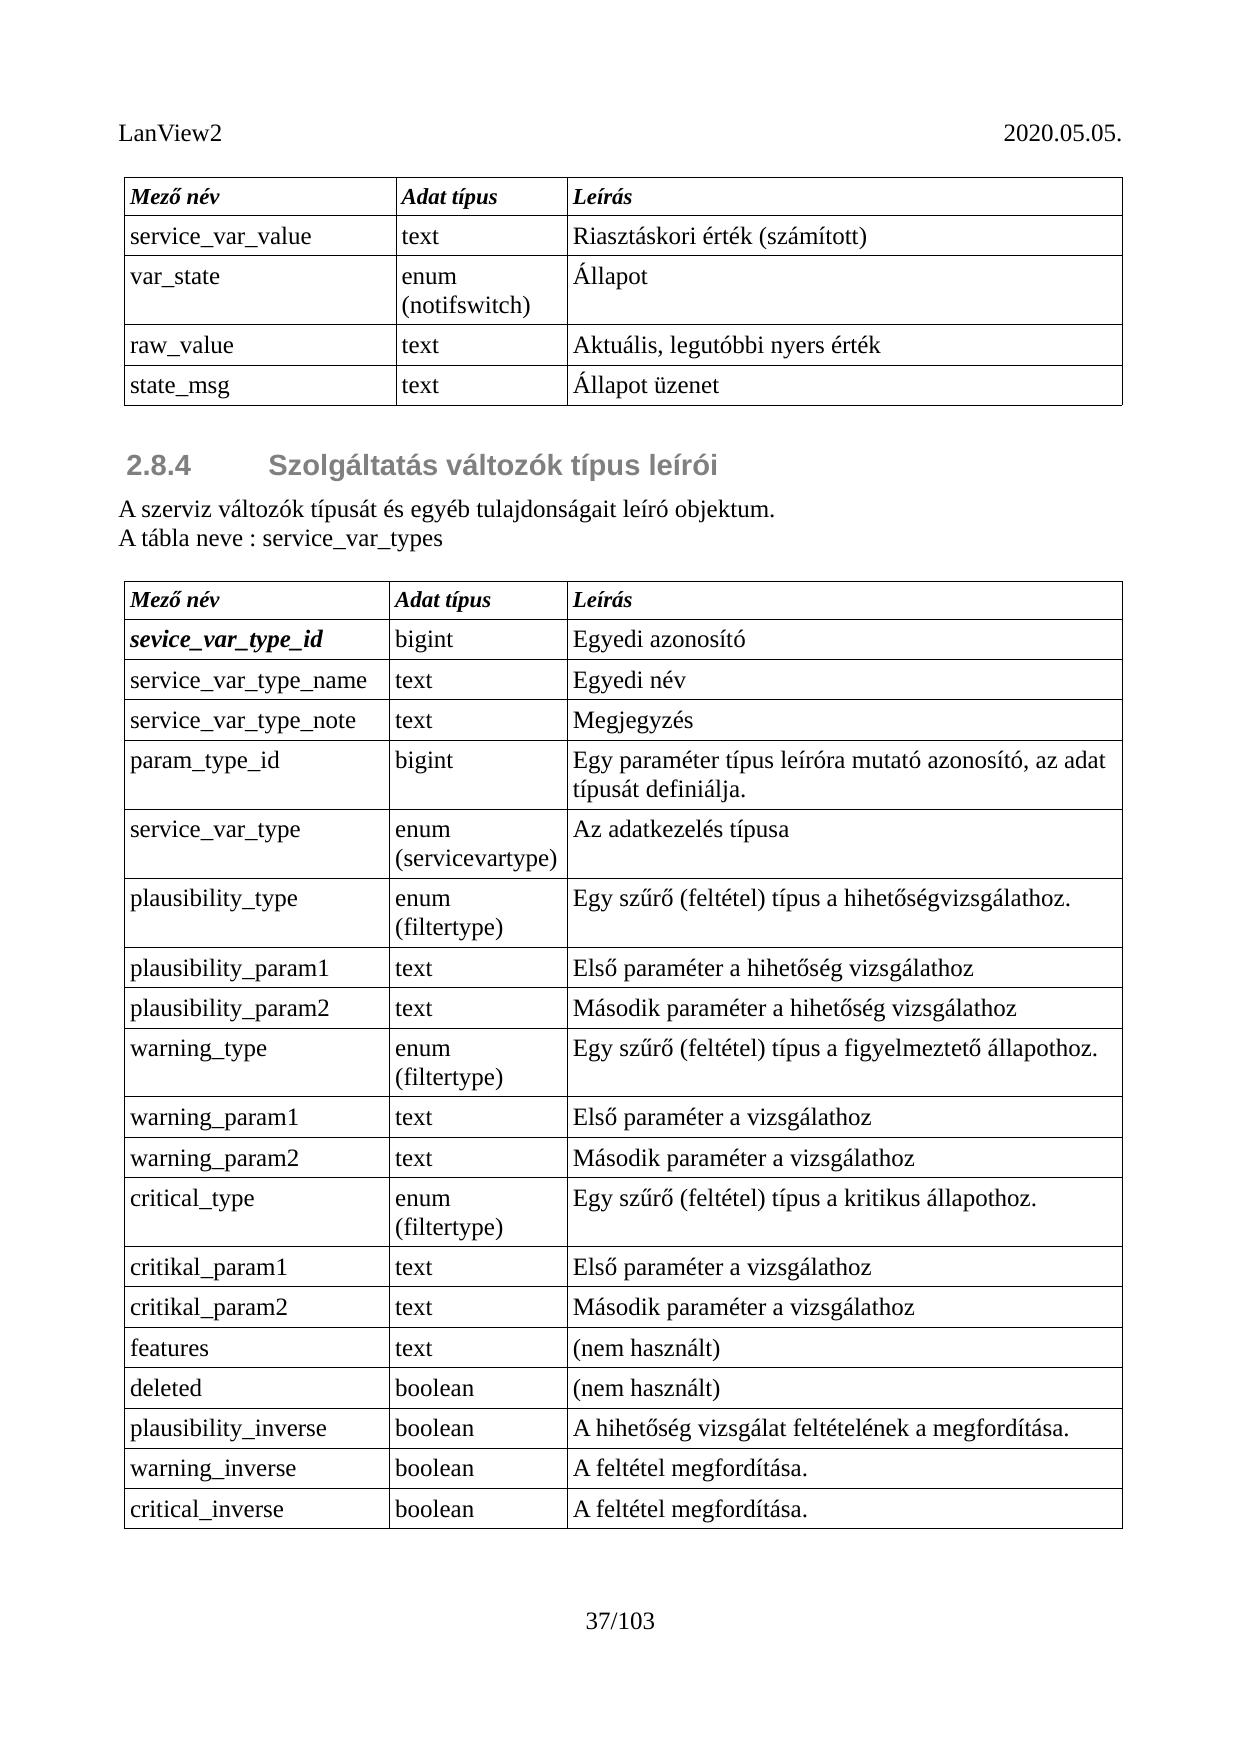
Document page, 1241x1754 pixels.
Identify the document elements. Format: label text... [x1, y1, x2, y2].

table_cell plausibility_param2 [125, 988, 389, 1027]
table_cell service_var_type_name [125, 660, 389, 699]
table_cell warning_param2 [125, 1138, 389, 1177]
table_cell critical_type [125, 1178, 389, 1246]
table_cell Aktuális, legutóbbi nyers érték [568, 325, 1122, 365]
table_cell text [390, 1328, 567, 1367]
text A tábla neve : service_var_types [118, 523, 1122, 552]
table_cell enum (servicevartype) [390, 810, 567, 878]
subtitle Szolgáltatás változók típus leírói [118, 448, 1122, 482]
table_cell Egy szűrő (feltétel) típus a figyelmeztető állapothoz. [568, 1029, 1122, 1096]
table_cell bigint [390, 741, 567, 809]
table_cell plausibility_inverse [125, 1409, 389, 1448]
table_cell text [397, 366, 567, 405]
table_cell text [390, 1287, 567, 1327]
table_cell Egy paraméter típus leíróra mutató azonosító, az adat típusát definiálja. [568, 741, 1122, 809]
table_cell text [390, 660, 567, 699]
table_cell text [390, 700, 567, 739]
table_header Leírás [568, 582, 1122, 619]
table_header Adat típus [390, 582, 567, 619]
table_cell bigint [390, 620, 567, 659]
table_cell Riasztáskori érték (számított) [568, 216, 1122, 255]
table_cell plausibility_param1 [125, 948, 389, 987]
table_cell Állapot [568, 256, 1122, 324]
table_cell text [390, 1097, 567, 1137]
table_cell Első paraméter a vizsgálathoz [568, 1097, 1122, 1137]
table_cell plausibility_type [125, 879, 389, 947]
table_cell service_var_type_note [125, 700, 389, 739]
table_cell boolean [390, 1368, 567, 1407]
table_cell warning_inverse [125, 1449, 389, 1488]
table_cell Első paraméter a vizsgálathoz [568, 1247, 1122, 1286]
table_cell Egyedi név [568, 660, 1122, 699]
table_cell text [390, 948, 567, 987]
table_header Mező név [125, 178, 396, 215]
table_cell Megjegyzés [568, 700, 1122, 739]
table_cell Egy szűrő (feltétel) típus a hihetőségvizsgálathoz. [568, 879, 1122, 947]
table_cell critikal_param2 [125, 1287, 389, 1327]
table_cell boolean [390, 1449, 567, 1488]
table_cell Második paraméter a vizsgálathoz [568, 1138, 1122, 1177]
table_cell service_var_value [125, 216, 396, 255]
table_cell text [390, 1138, 567, 1177]
table_cell A feltétel megfordítása. [568, 1449, 1122, 1488]
table_cell param_type_id [125, 741, 389, 809]
table_cell Egy szűrő (feltétel) típus a kritikus állapothoz. [568, 1178, 1122, 1246]
table_cell sevice_var_type_id [125, 620, 389, 659]
table_cell (nem használt) [568, 1328, 1122, 1367]
table_cell service_var_type [125, 810, 389, 878]
table_header Mező név [125, 582, 389, 619]
table_cell text [397, 325, 567, 365]
table_cell Állapot üzenet [568, 366, 1122, 405]
table_header Leírás [568, 178, 1122, 215]
table_cell Egyedi azonosító [568, 620, 1122, 659]
table_cell Első paraméter a hihetőség vizsgálathoz [568, 948, 1122, 987]
table_cell A hihetőség vizsgálat feltételének a megfordítása. [568, 1409, 1122, 1448]
table_cell warning_type [125, 1029, 389, 1096]
table_cell Második paraméter a hihetőség vizsgálathoz [568, 988, 1122, 1027]
table_header Adat típus [397, 178, 567, 215]
table_cell features [125, 1328, 389, 1367]
table_cell warning_param1 [125, 1097, 389, 1137]
text A szerviz változók típusát és egyéb tulajdonságait leíró objektum. [118, 494, 1122, 523]
table_cell critikal_param1 [125, 1247, 389, 1286]
table_cell boolean [390, 1409, 567, 1448]
table_cell raw_value [125, 325, 396, 365]
table_cell A feltétel megfordítása. [568, 1489, 1122, 1528]
table_cell var_state [125, 256, 396, 324]
table_cell deleted [125, 1368, 389, 1407]
table_cell enum (filtertype) [390, 1029, 567, 1096]
table_cell critical_inverse [125, 1489, 389, 1528]
table_cell text [397, 216, 567, 255]
table_cell enum (filtertype) [390, 1178, 567, 1246]
table_cell Az adatkezelés típusa [568, 810, 1122, 878]
table_cell state_msg [125, 366, 396, 405]
table_cell enum (filtertype) [390, 879, 567, 947]
table_cell text [390, 988, 567, 1027]
table_cell (nem használt) [568, 1368, 1122, 1407]
table_cell text [390, 1247, 567, 1286]
table_cell Második paraméter a vizsgálathoz [568, 1287, 1122, 1327]
table_cell enum (notifswitch) [397, 256, 567, 324]
table_cell boolean [390, 1489, 567, 1528]
